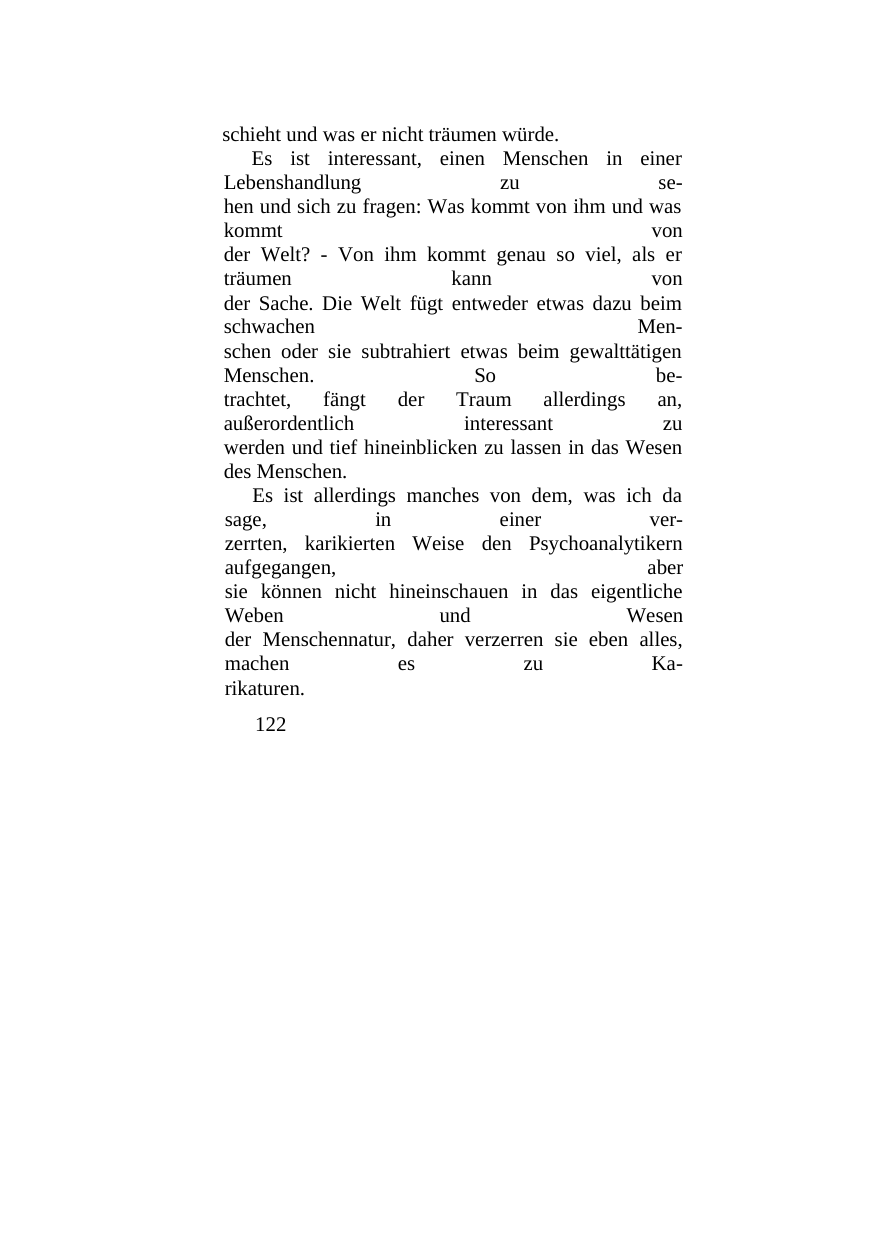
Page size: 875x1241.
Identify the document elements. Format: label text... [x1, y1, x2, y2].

text Es ist allerdings manches von dem, was ich da sage, in einer ver- zerrten, karikierten Weise den Psychoanalytikern aufgegangen, aber sie können nicht hineinschauen in das eigentliche Weben und Wesen der Menschennatur, daher verzerren sie eben alles, machen es zu Ka- rikaturen. [224, 483, 683, 699]
text schieht und was er nicht träumen würde. [222, 122, 682, 146]
text 122 [255, 712, 683, 736]
text Es ist interessant, einen Menschen in einer Lebenshandlung zu se- hen und sich zu fragen: Was kommt von ihm und was kommt von der Welt? - Von ihm kommt genau so viel, als er träumen kann von der Sache. Die Welt fügt entweder etwas dazu beim schwachen Men- schen oder sie subtrahiert etwas beim gewalttätigen Menschen. So be- trachtet, fängt der Traum allerdings an, außerordentlich interessant zu werden und tief hineinblicken zu lassen in das Wesen des Menschen. [223, 146, 682, 483]
